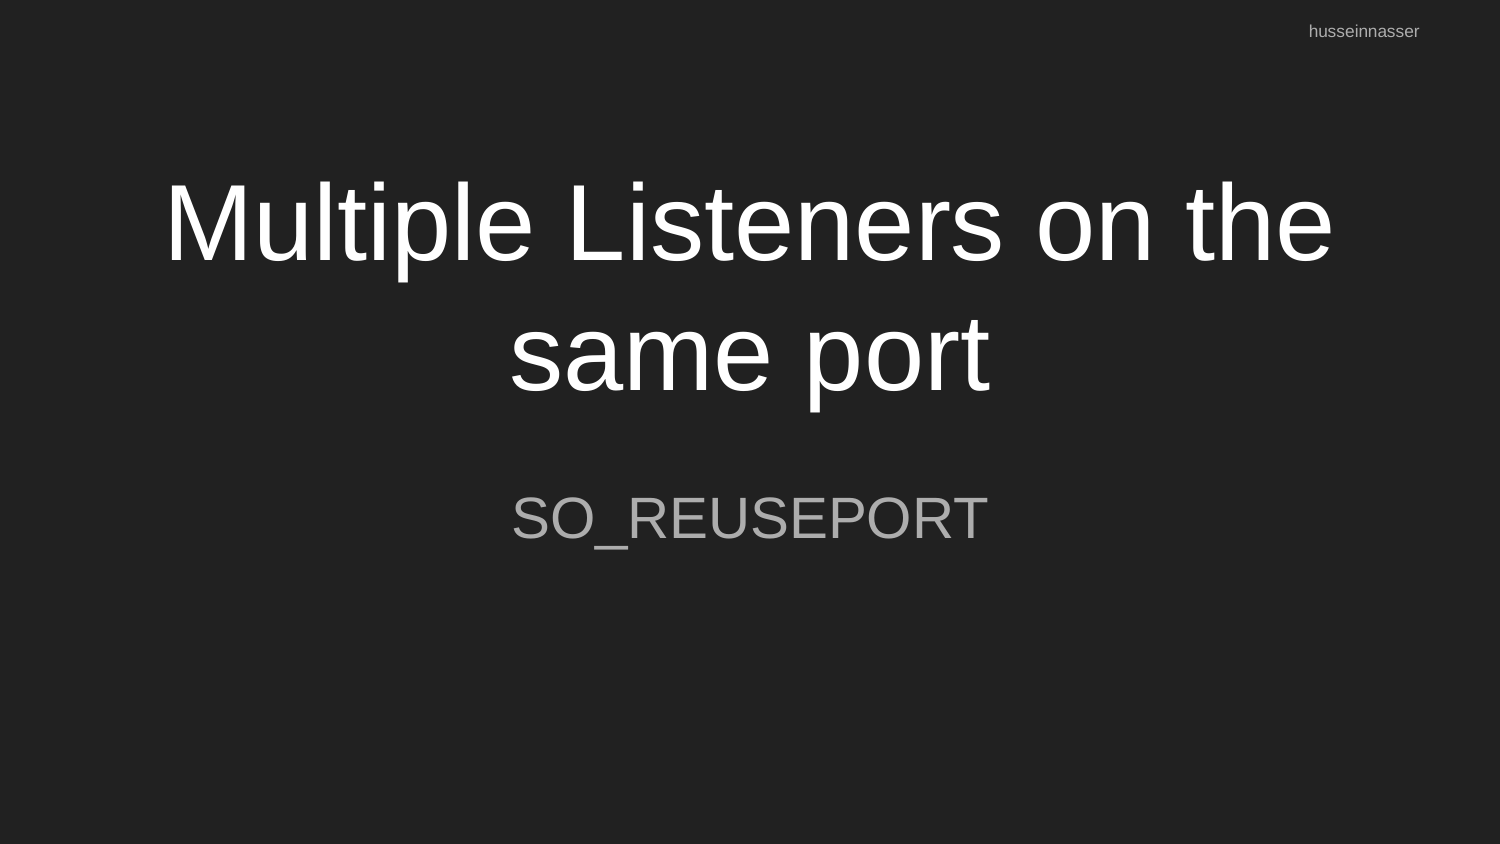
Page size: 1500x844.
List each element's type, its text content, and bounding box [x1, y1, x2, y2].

title Multiple Listeners on the same port [51, 90, 1449, 427]
subtitle husseinnasser [1236, 11, 1492, 53]
subtitle SO_REUSEPORT [51, 464, 1449, 595]
